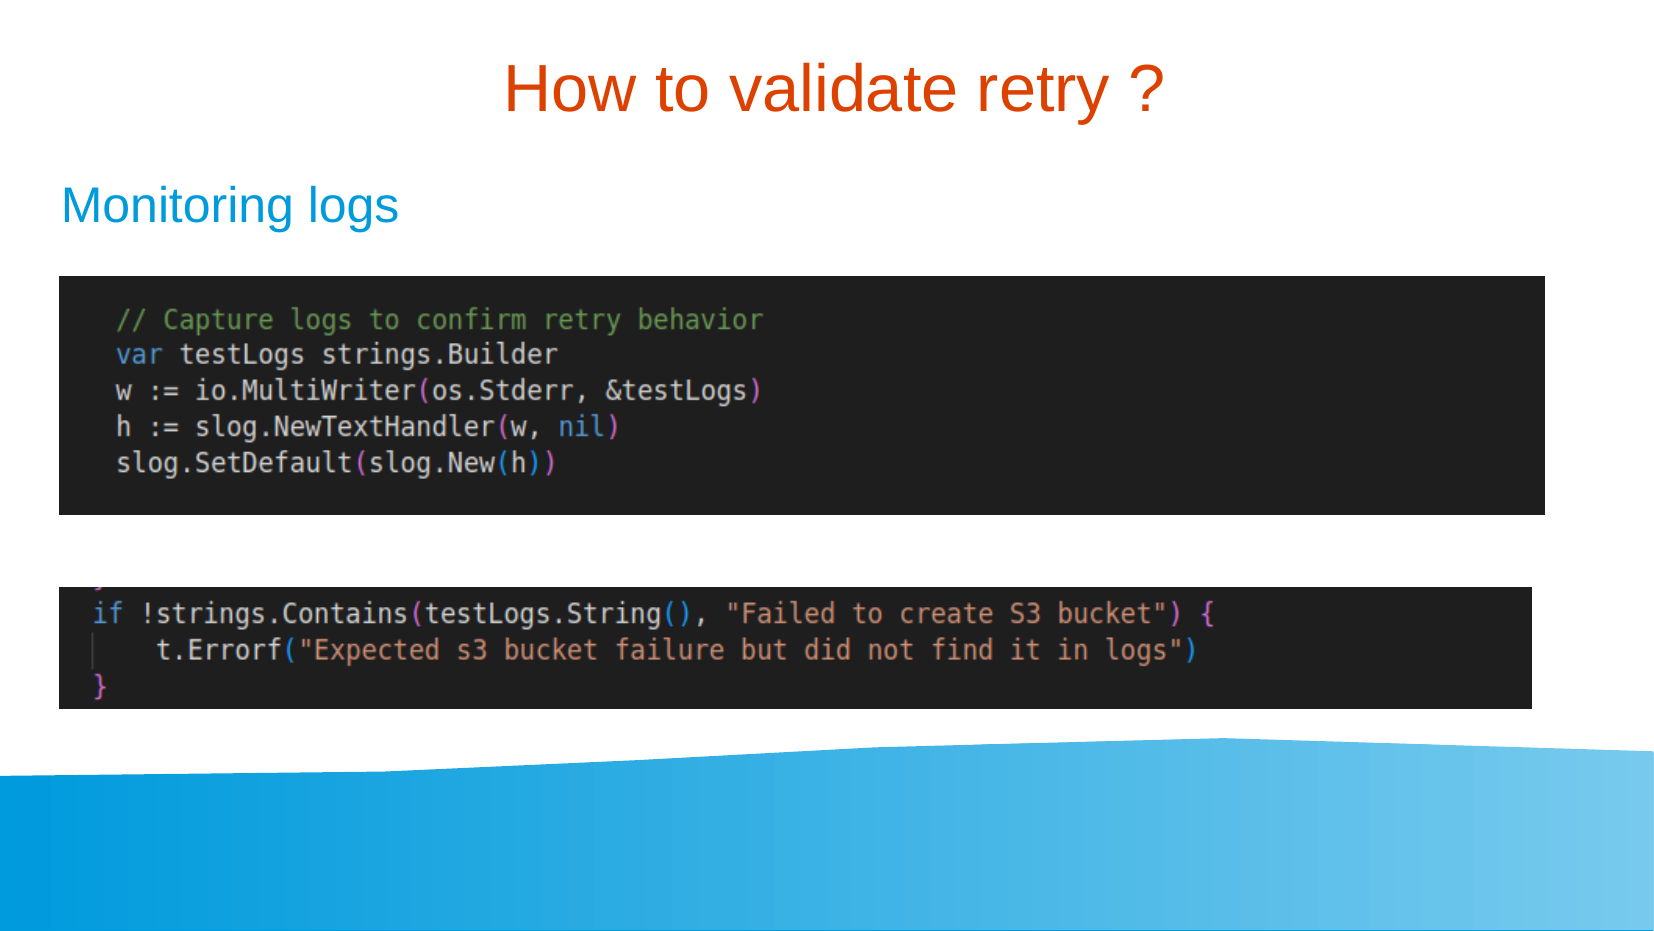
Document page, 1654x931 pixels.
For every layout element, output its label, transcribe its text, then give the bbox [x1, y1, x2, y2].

list Monitoring logs [0, 177, 1526, 443]
picture [59, 276, 1545, 515]
title How to validate retry ? [96, 0, 1573, 178]
picture [59, 587, 1532, 709]
